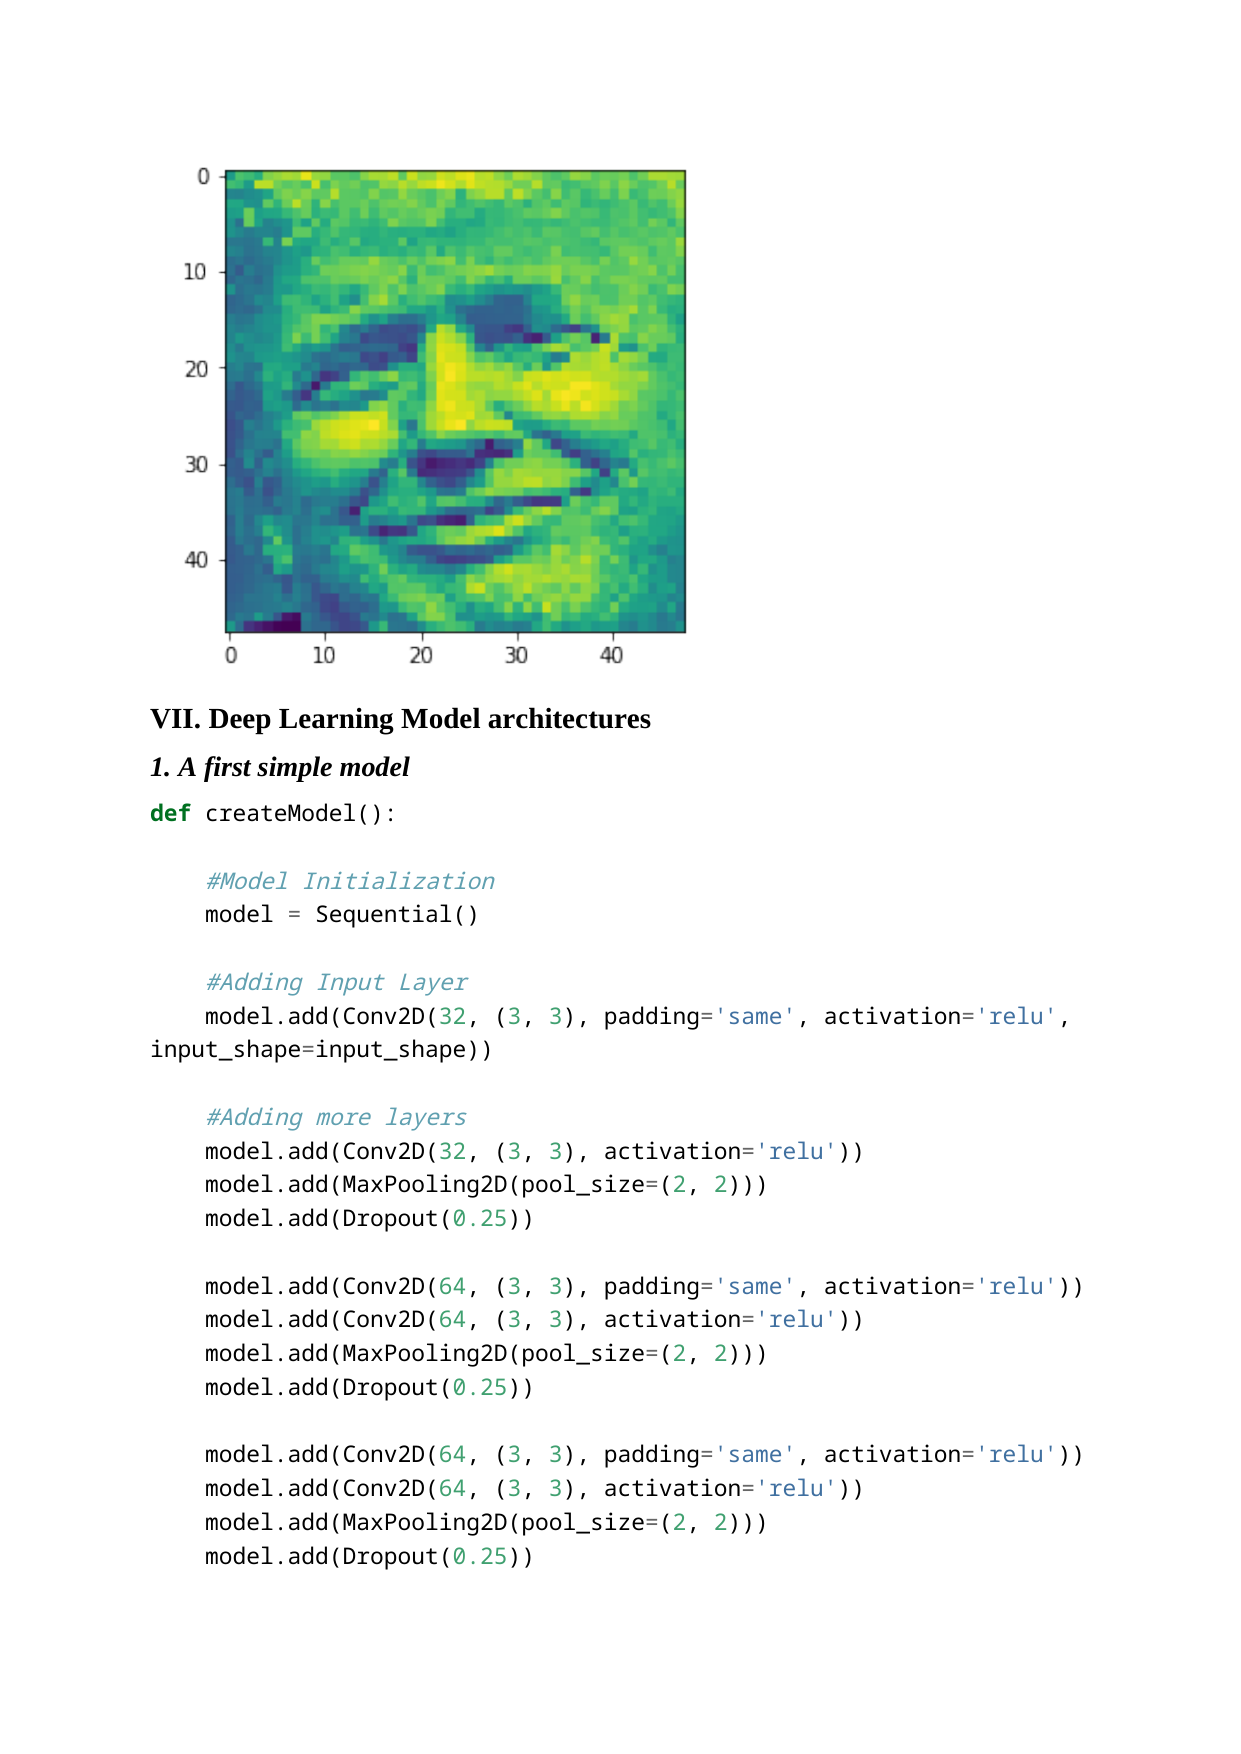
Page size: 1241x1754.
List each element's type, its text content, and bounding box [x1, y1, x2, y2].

subtitle 1. A first simple model [150, 750, 1090, 782]
text def createModel(): #Model Initialization model = Sequential() #Adding Input Layer model.add(Conv2D(32, (3, 3), padding='same', activation='relu', input_shape=input_shape)) #Adding more layers model.add(Conv2D(32, (3, 3), activation='relu')) model.add(MaxPooling2D(pool_size=(2, 2))) model.add(Dropout(0.25)) model.add(Conv2D(64, (3, 3), padding='same', activation='relu')) model.add(Conv2D(64, (3, 3), activation='relu')) model.add(MaxPooling2D(pool_size=(2, 2))) model.add(Dropout(0.25)) model.add(Conv2D(64, (3, 3), padding='same', activation='relu')) model.add(Conv2D(64, (3, 3), activation='relu')) model.add(MaxPooling2D(pool_size=(2, 2))) model.add(Dropout(0.25)) [150, 797, 1090, 1571]
subtitle VII. Deep Learning Model architectures [150, 701, 1090, 735]
picture [168, 150, 706, 683]
